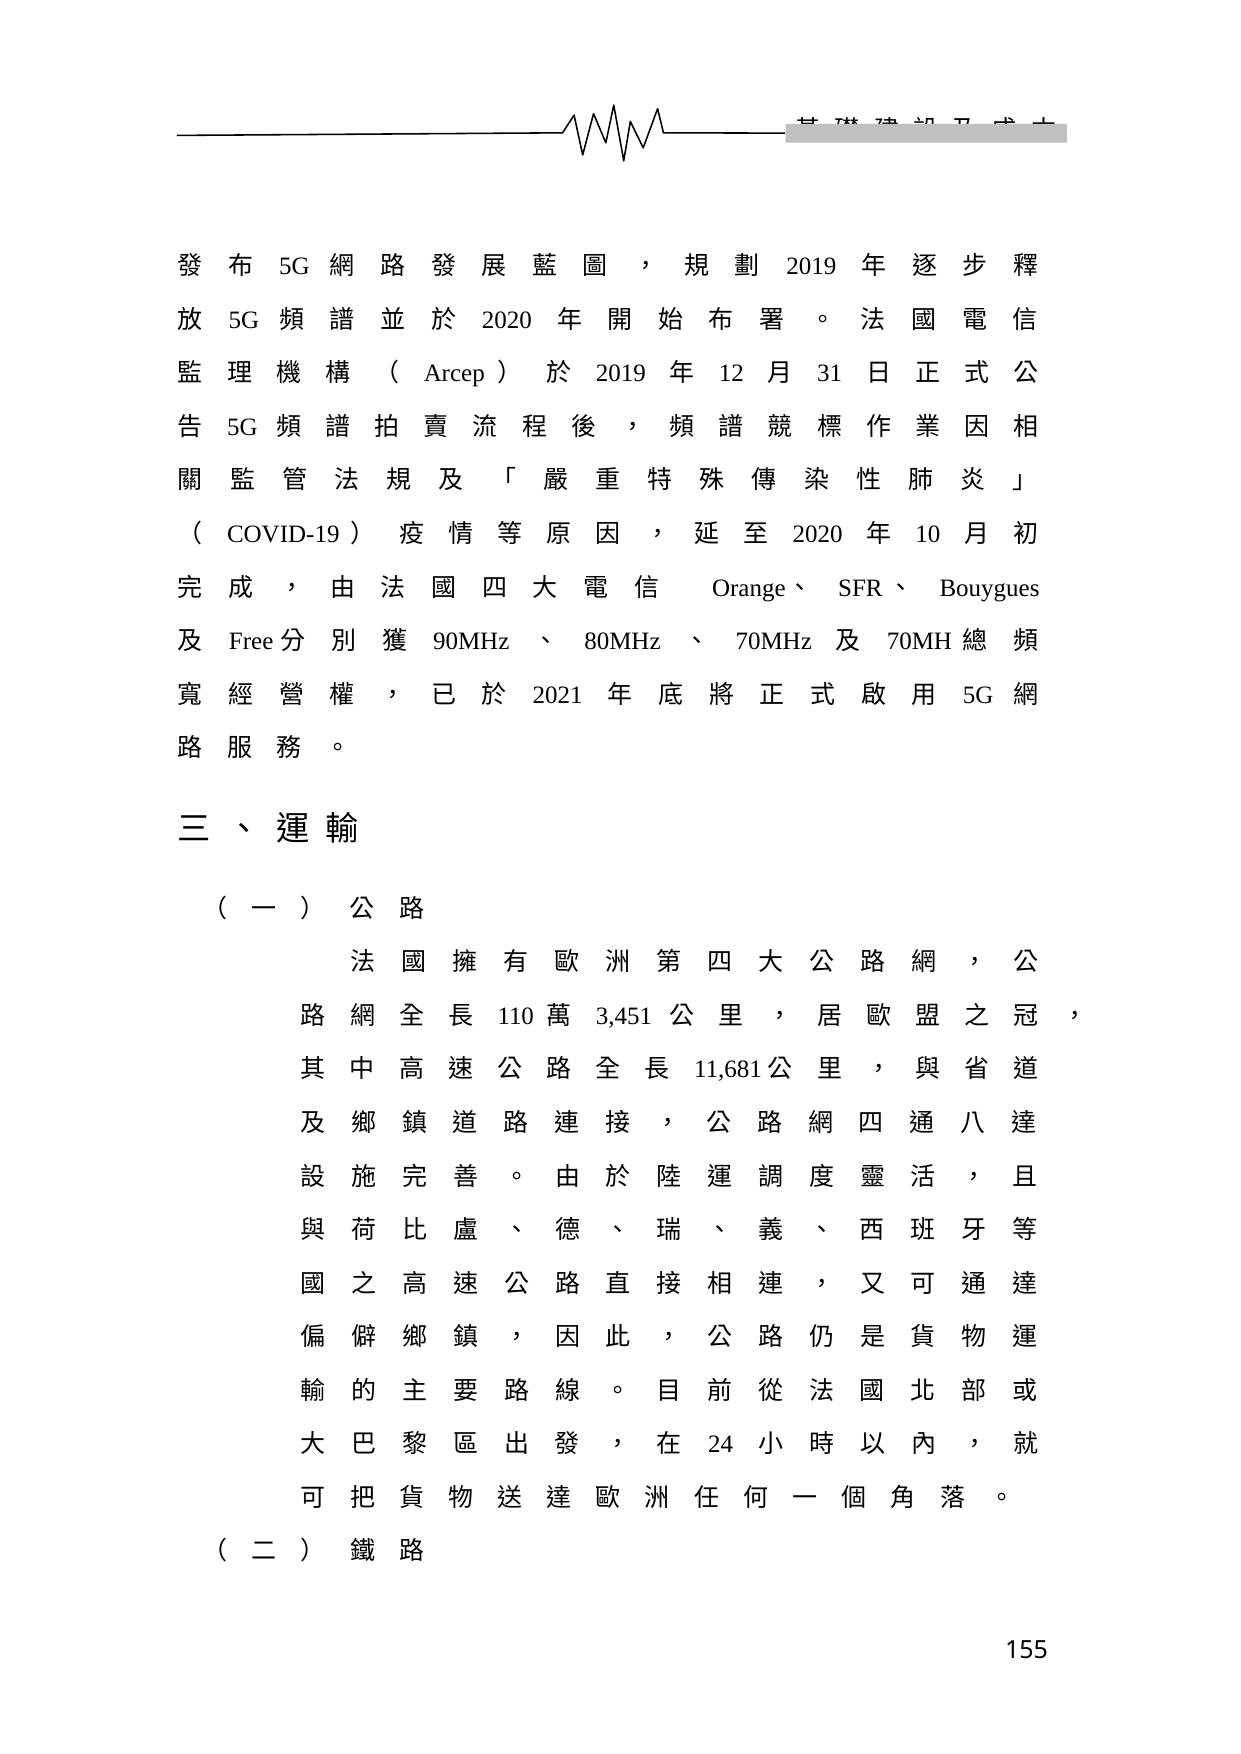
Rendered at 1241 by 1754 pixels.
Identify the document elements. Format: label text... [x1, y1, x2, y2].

text 法國擁有歐洲第四大公路網，公路網全長110萬3,451公里，居歐盟之冠，其中高速公路全長11,681公里，與省道及鄉鎮道路連接，公路網四通八達，設施完善。由於陸運調度靈活，且與荷比盧、德、瑞、義、西班牙等國之高速公路直接相連，又可通達偏僻鄉鎮，因此，公路仍是貨物運輸的主要路線。目前從法國北部或大巴黎區出發，在24小時以內，就可把貨物送達歐洲任何一個角落。 [276, 933, 1063, 1522]
text （一）公路 [202, 880, 1063, 933]
text 三、運輸 [178, 799, 1063, 853]
text 發布5G網路發展藍圖，規劃2019年逐步釋放5G頻譜並於2020年開始布署。法國電信監理機構（Arcep）於2019年12月31日正式公告5G頻譜拍賣流程後，頻譜競標作業因相關監管法規及「嚴重特殊傳染性肺炎」（COVID-19）疫情等原因，延至2020年10月初完成，由法國四大電信 Orange、SFR、Bouygues及Free分別獲90MHz、80MHz、70MHz及70MH總頻寬經營權，已於2021年底將正式啟用5G網路服務。 [178, 237, 1063, 773]
text （二）鐵路 [202, 1522, 1063, 1576]
